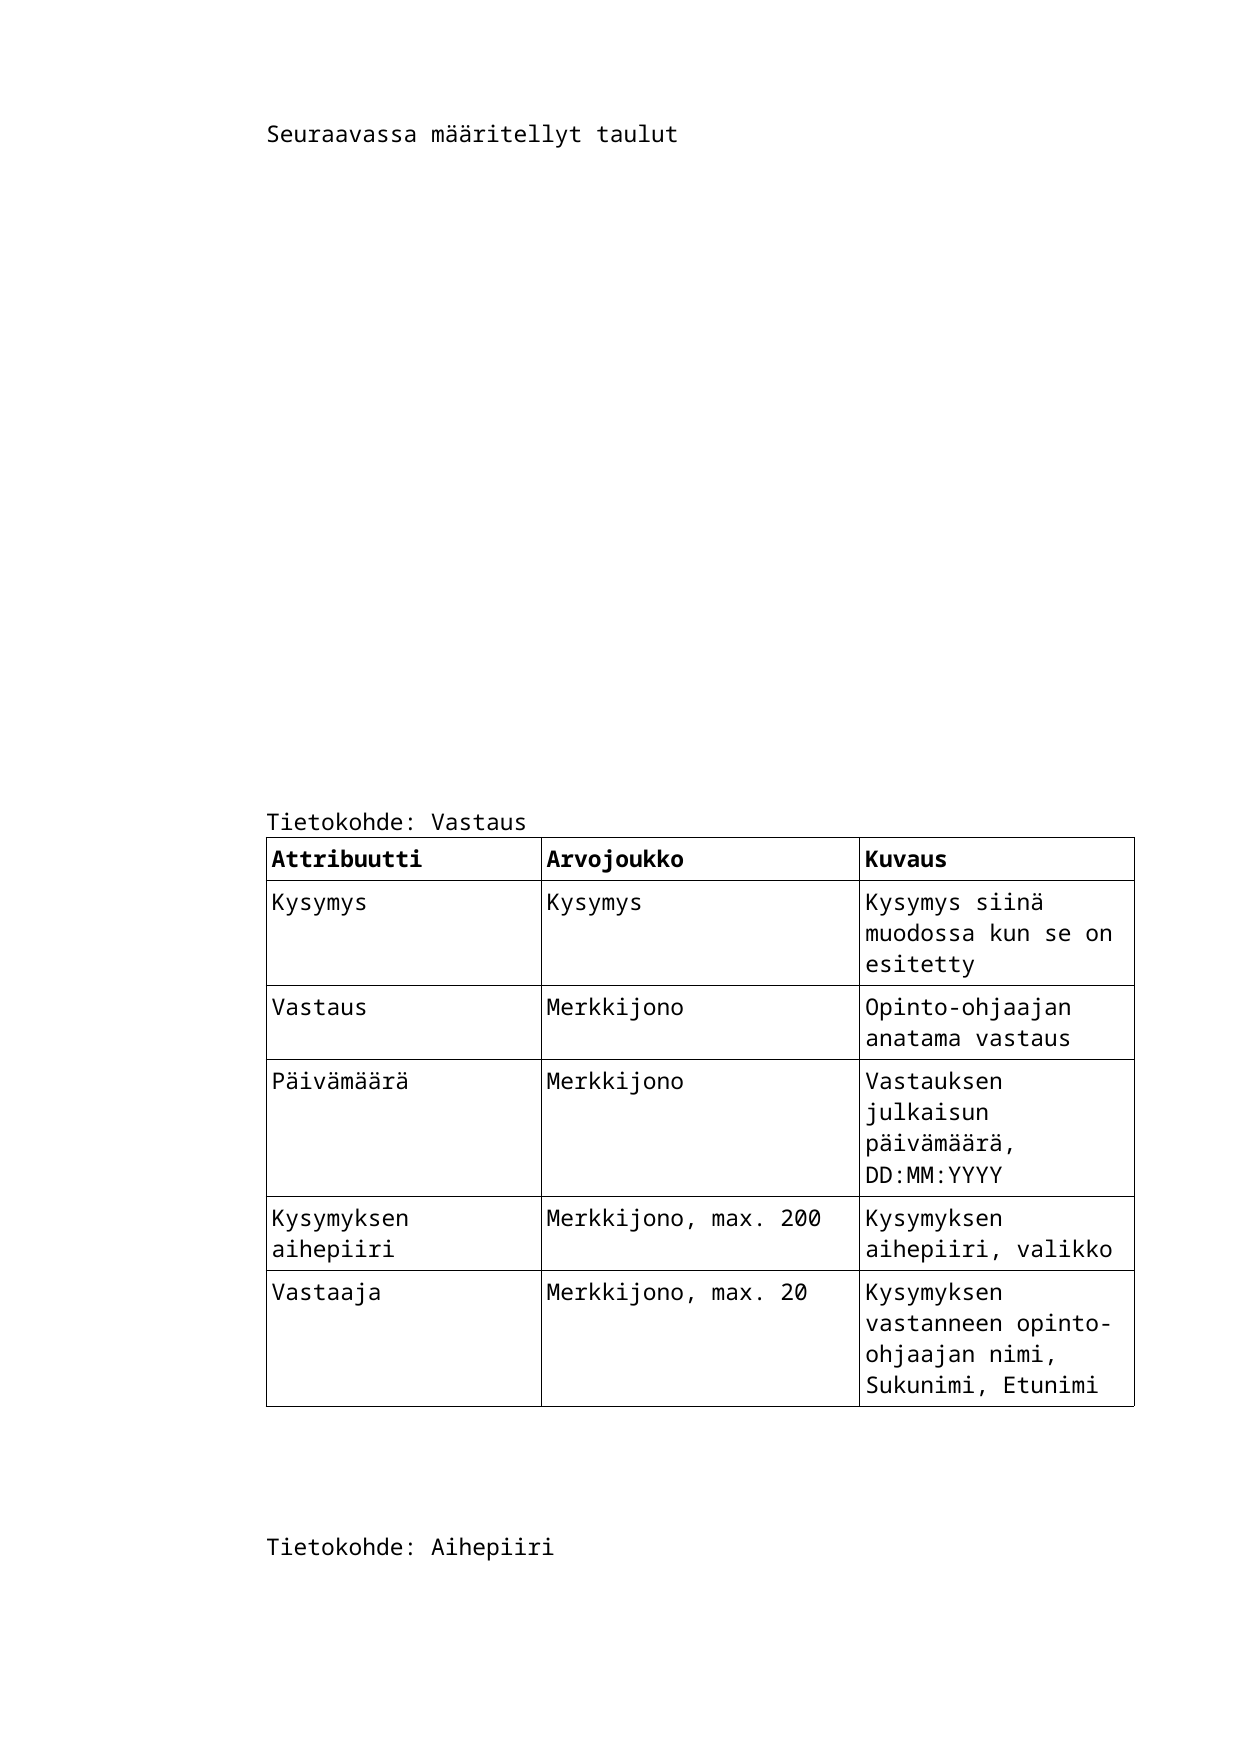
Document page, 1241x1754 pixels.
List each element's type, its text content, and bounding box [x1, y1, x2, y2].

table_cell Vastauksen julkaisun päivämäärä, DD:MM:YYYY [860, 1060, 1134, 1196]
table_cell Merkkijono, max. 20 [542, 1271, 859, 1406]
table_cell Päivämäärä [267, 1060, 541, 1196]
table_cell Kysymys [542, 881, 859, 985]
table_cell Vastaaja [267, 1271, 541, 1406]
text Tietokohde: Vastaus [266, 806, 1122, 837]
table_cell Merkkijono, max. 200 [542, 1197, 859, 1270]
table_cell Vastaus [267, 986, 541, 1059]
table_cell Kysymyksen aihepiiri [267, 1197, 541, 1270]
table_cell Kysymyksen aihepiiri, valikko [860, 1197, 1134, 1270]
text Tietokohde: Aihepiiri [266, 1531, 1122, 1563]
table_cell Merkkijono [542, 986, 859, 1059]
table_cell Opinto-ohjaajan anatama vastaus [860, 986, 1134, 1059]
text Seuraavassa määritellyt taulut [266, 118, 1122, 149]
table_header Attribuutti [267, 838, 541, 880]
table_cell Kysymys [267, 881, 541, 985]
table_header Arvojoukko [542, 838, 859, 880]
table_cell Kysymyksen vastanneen opinto-ohjaajan nimi, Sukunimi, Etunimi [860, 1271, 1134, 1406]
table_cell Merkkijono [542, 1060, 859, 1196]
table_header Kuvaus [860, 838, 1134, 880]
table_cell Kysymys siinä muodossa kun se on esitetty [860, 881, 1134, 985]
